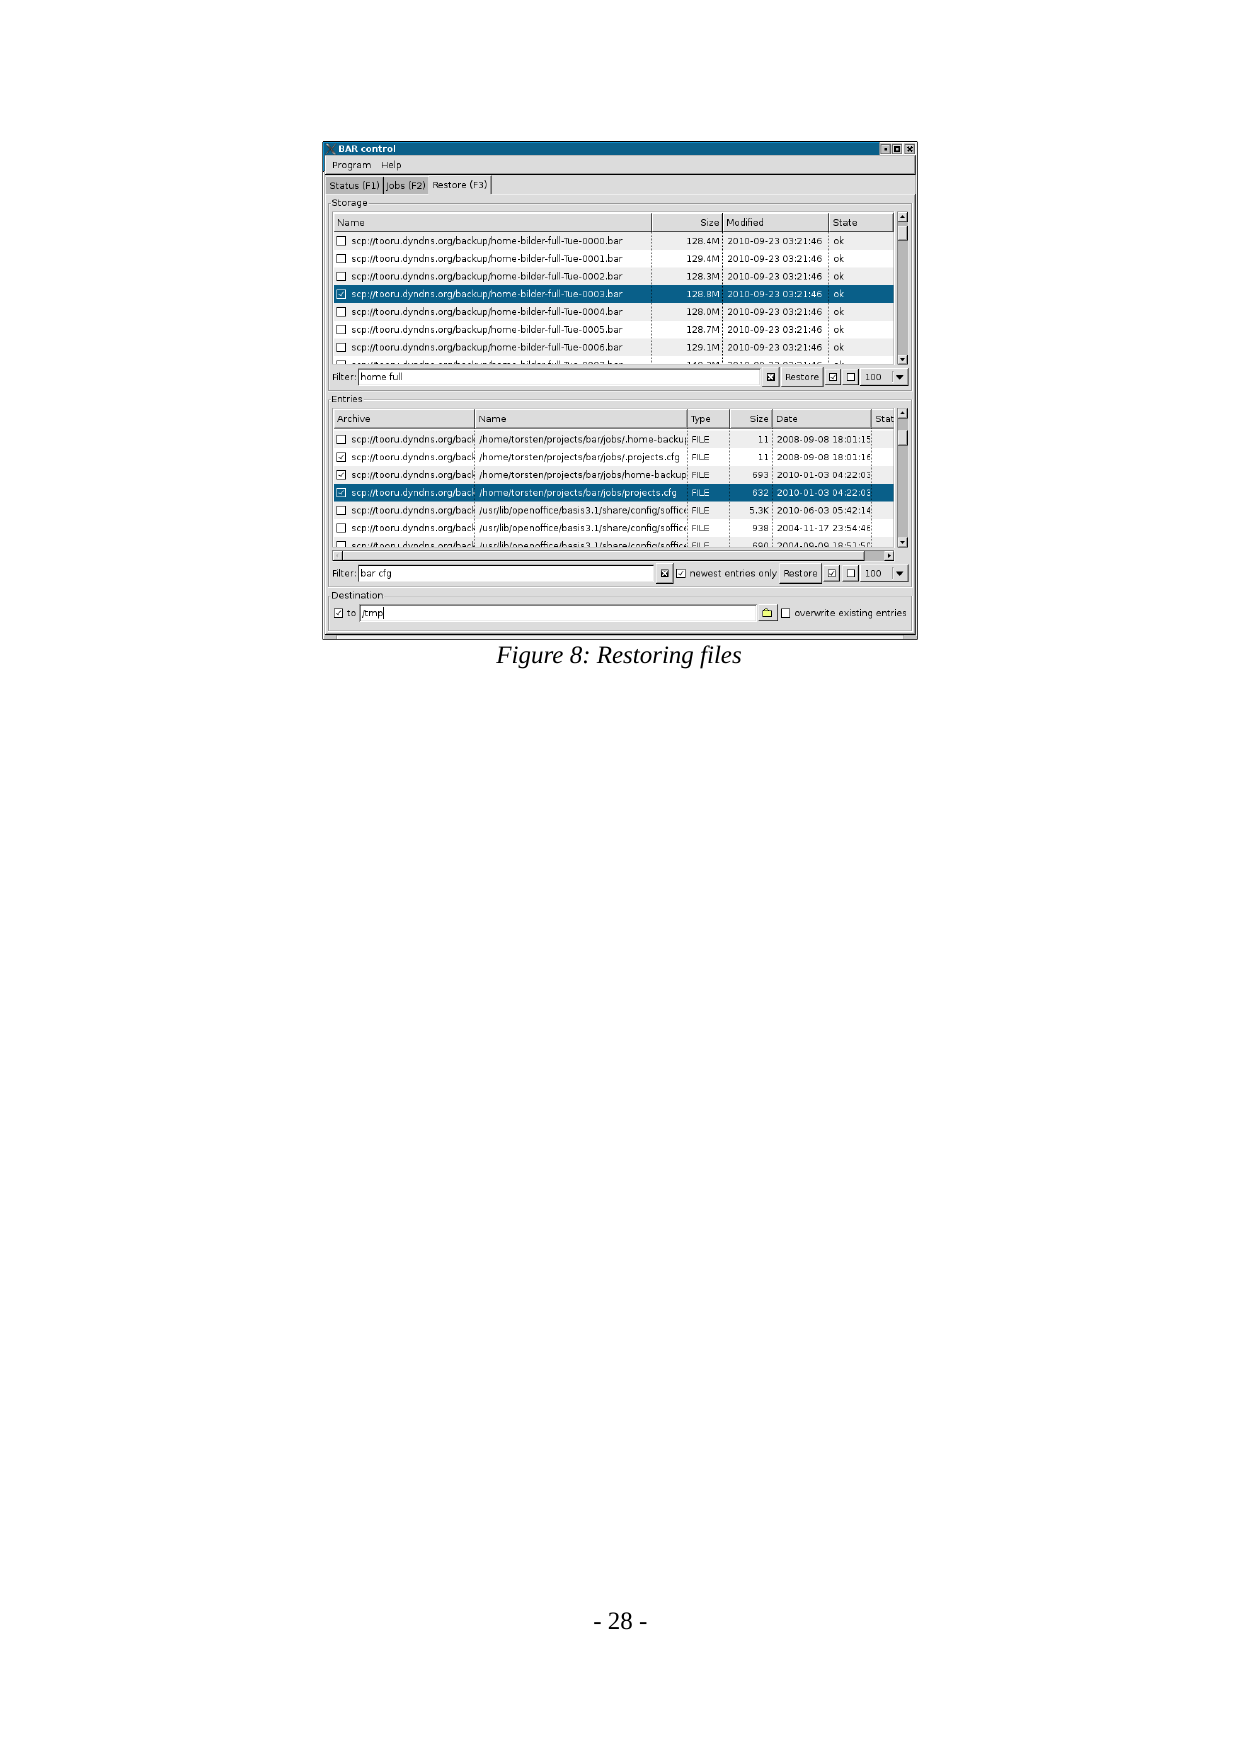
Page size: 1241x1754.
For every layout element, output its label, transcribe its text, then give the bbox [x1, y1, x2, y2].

text Figure 8: Restoring files [322, 640, 918, 668]
picture [322, 141, 918, 640]
